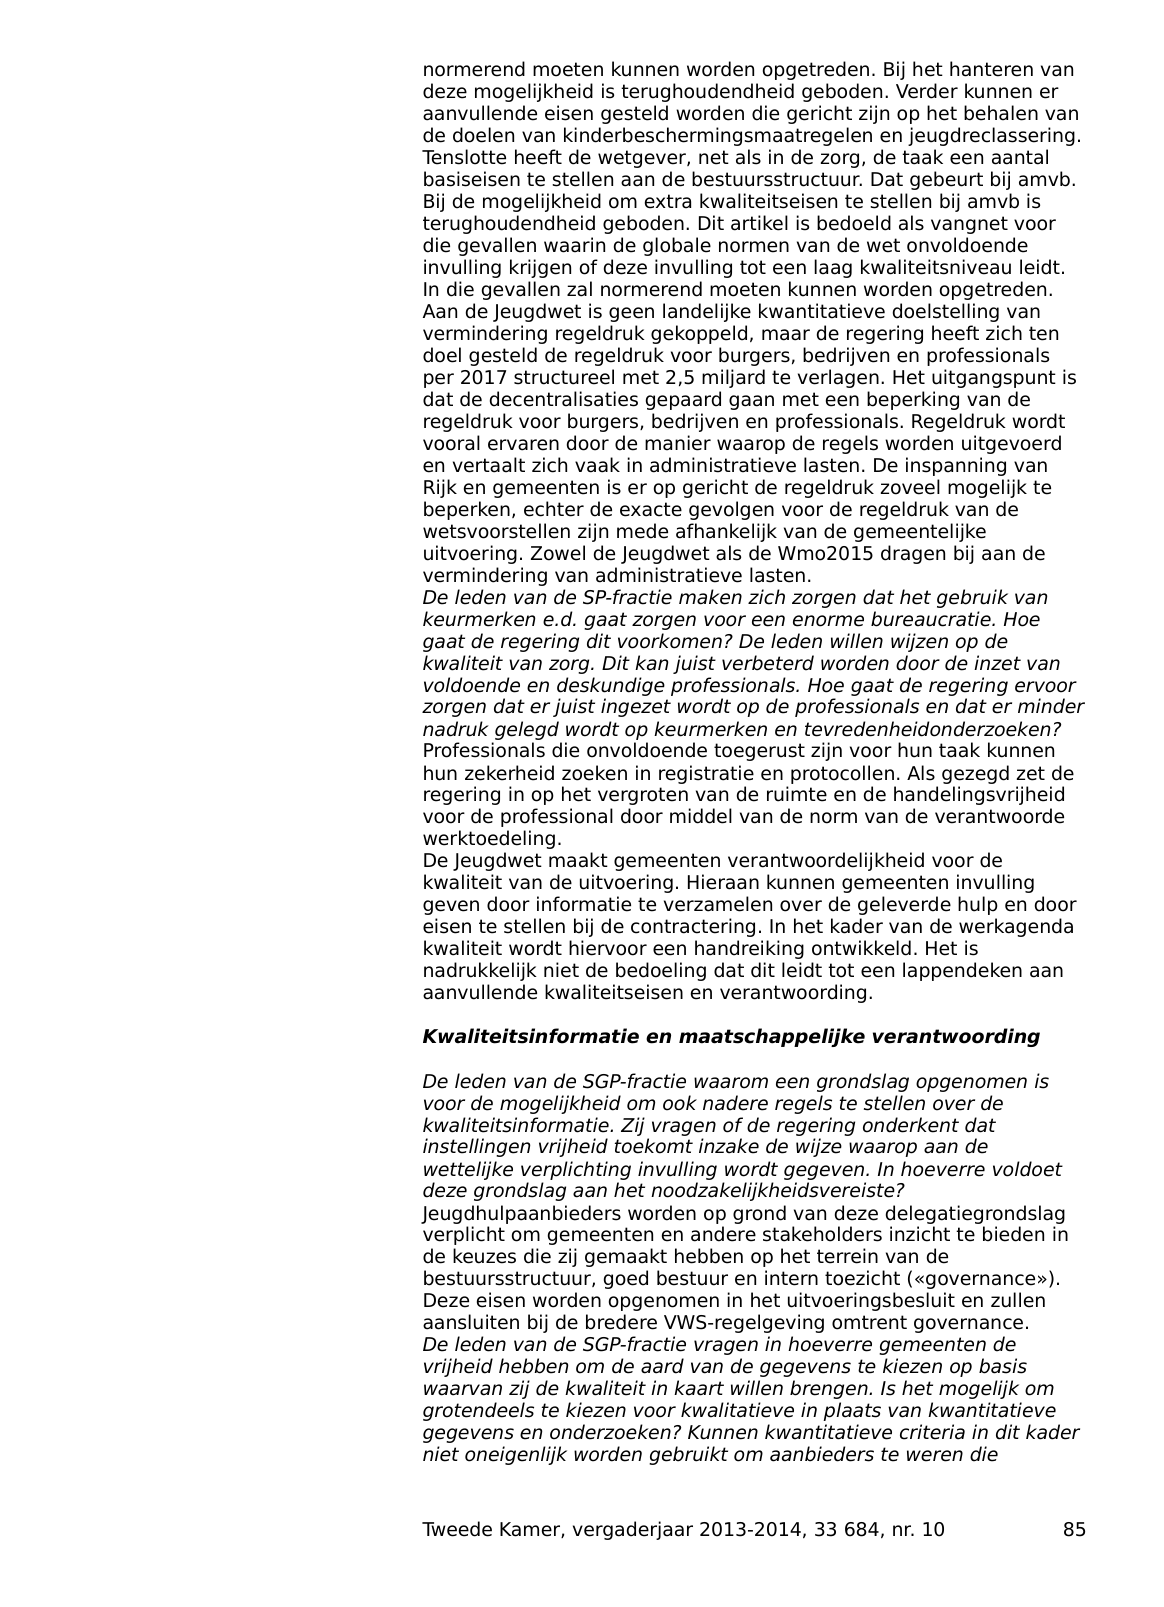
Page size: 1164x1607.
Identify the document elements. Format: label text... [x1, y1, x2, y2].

text Aan de Jeugdwet is geen landelijke kwantitatieve doelstelling van vermindering regeldruk gekoppeld, maar de regering heeft zich ten doel gesteld de regeldruk voor burgers, bedrijven en professionals per 2017 structureel met 2,5 miljard te verlagen. Het uitgangspunt is dat de decentralisaties gepaard gaan met een beperking van de regeldruk voor burgers, bedrijven en professionals. Regeldruk wordt vooral ervaren door de manier waarop de regels worden uitgevoerd en vertaalt zich vaak in administratieve lasten. De inspanning van Rijk en gemeenten is er op gericht de regeldruk zoveel mogelijk te beperken, echter de exacte gevolgen voor de regeldruk van de wetsvoorstellen zijn mede afhankelijk van de gemeentelijke uitvoering. Zowel de Jeugdwet als de Wmo2015 dragen bij aan de vermindering van administratieve lasten. [422, 301, 1087, 587]
text De leden van de SGP-fractie waarom een grondslag opgenomen is voor de mogelijkheid om ook nadere regels te stellen over de kwaliteitsinformatie. Zij vragen of de regering onderkent dat instellingen vrijheid toekomt inzake de wijze waarop aan de wettelijke verplichting invulling wordt gegeven. In hoeverre voldoet deze grondslag aan het noodzakelijkheidsvereiste? [422, 1071, 1087, 1202]
subtitle Kwaliteitsinformatie en maatschappelijke verantwoording [422, 1026, 1087, 1048]
text Bij de mogelijkheid om extra kwaliteitseisen te stellen bij amvb is terughoudendheid geboden. Dit artikel is bedoeld als vangnet voor die gevallen waarin de globale normen van de wet onvoldoende invulling krijgen of deze invulling tot een laag kwaliteitsniveau leidt. In die gevallen zal normerend moeten kunnen worden opgetreden. [422, 191, 1087, 301]
text De leden van de SP-fractie maken zich zorgen dat het gebruik van keurmerken e.d. gaat zorgen voor een enorme bureaucratie. Hoe gaat de regering dit voorkomen? De leden willen wijzen op de kwaliteit van zorg. Dit kan juist verbeterd worden door de inzet van voldoende en deskundige professionals. Hoe gaat de regering ervoor zorgen dat er juist ingezet wordt op de professionals en dat er minder nadruk gelegd wordt op keurmerken en tevredenheidonderzoeken? [422, 587, 1087, 740]
text De leden van de SGP-fractie vragen in hoeverre gemeenten de vrijheid hebben om de aard van de gegevens te kiezen op basis waarvan zij de kwaliteit in kaart willen brengen. Is het mogelijk om grotendeels te kiezen voor kwalitatieve in plaats van kwantitatieve gegevens en onderzoeken? Kunnen kwantitatieve criteria in dit kader niet oneigenlijk worden gebruikt om aanbieders te weren die [422, 1334, 1087, 1466]
text De Jeugdwet maakt gemeenten verantwoordelijkheid voor de kwaliteit van de uitvoering. Hieraan kunnen gemeenten invulling geven door informatie te verzamelen over de geleverde hulp en door eisen te stellen bij de contractering. In het kader van de werkagenda kwaliteit wordt hiervoor een handreiking ontwikkeld. Het is nadrukkelijk niet de bedoeling dat dit leidt tot een lappendeken aan aanvullende kwaliteitseisen en verantwoording. [422, 850, 1087, 1004]
text Professionals die onvoldoende toegerust zijn voor hun taak kunnen hun zekerheid zoeken in registratie en protocollen. Als gezegd zet de regering in op het vergroten van de ruimte en de handelingsvrijheid voor de professional door middel van de norm van de verantwoorde werktoedeling. [422, 740, 1087, 850]
text normerend moeten kunnen worden opgetreden. Bij het hanteren van deze mogelijkheid is terughoudendheid geboden. Verder kunnen er aanvullende eisen gesteld worden die gericht zijn op het behalen van de doelen van kinderbeschermingsmaatregelen en jeugdreclassering. Tenslotte heeft de wetgever, net als in de zorg, de taak een aantal basiseisen te stellen aan de bestuursstructuur. Dat gebeurt bij amvb. [422, 59, 1087, 191]
text Jeugdhulpaanbieders worden op grond van deze delegatiegrondslag verplicht om gemeenten en andere stakeholders inzicht te bieden in de keuzes die zij gemaakt hebben op het terrein van de bestuursstructuur, goed bestuur en intern toezicht («governance»). Deze eisen worden opgenomen in het uitvoeringsbesluit en zullen aansluiten bij de bredere VWS-regelgeving omtrent governance. [422, 1202, 1087, 1334]
